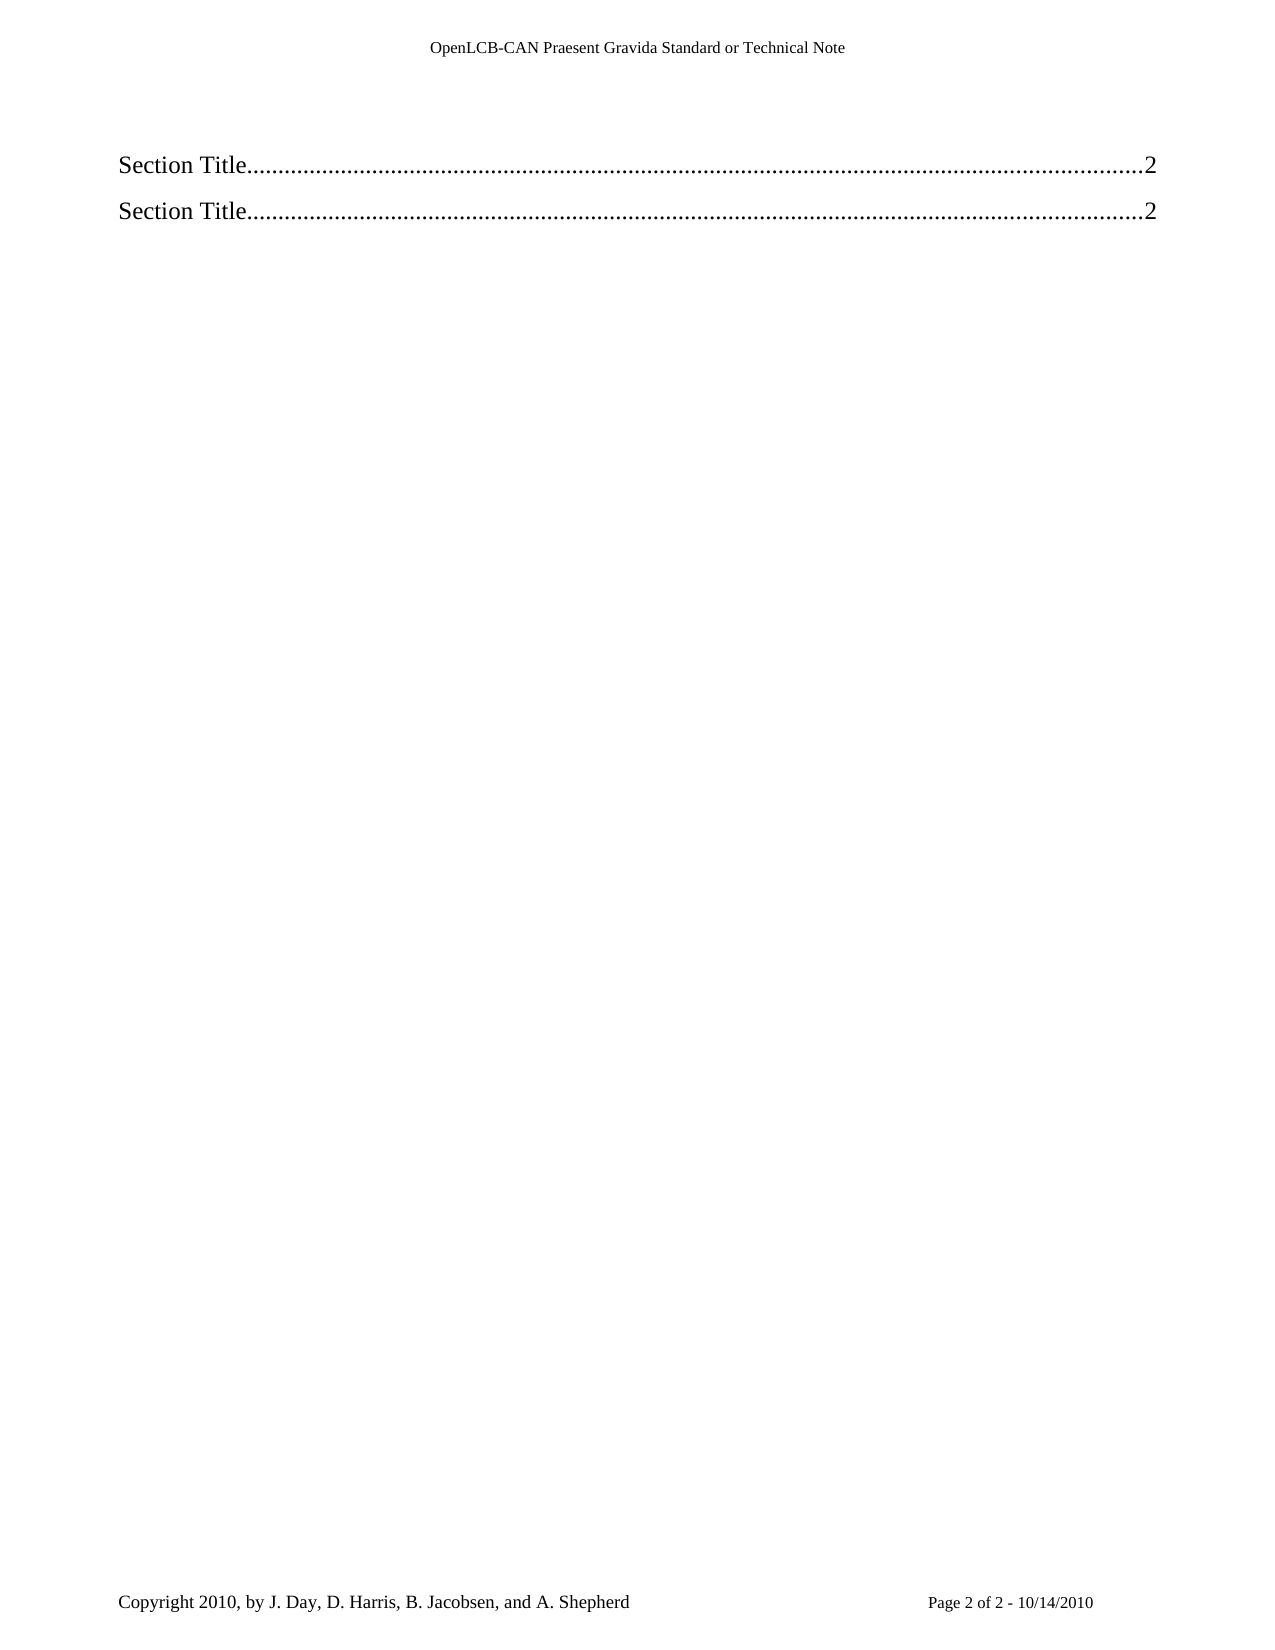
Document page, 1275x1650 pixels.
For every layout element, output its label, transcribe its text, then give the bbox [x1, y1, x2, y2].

text Section Title 2 [118, 150, 1157, 179]
text Section Title 2 [118, 196, 1157, 225]
